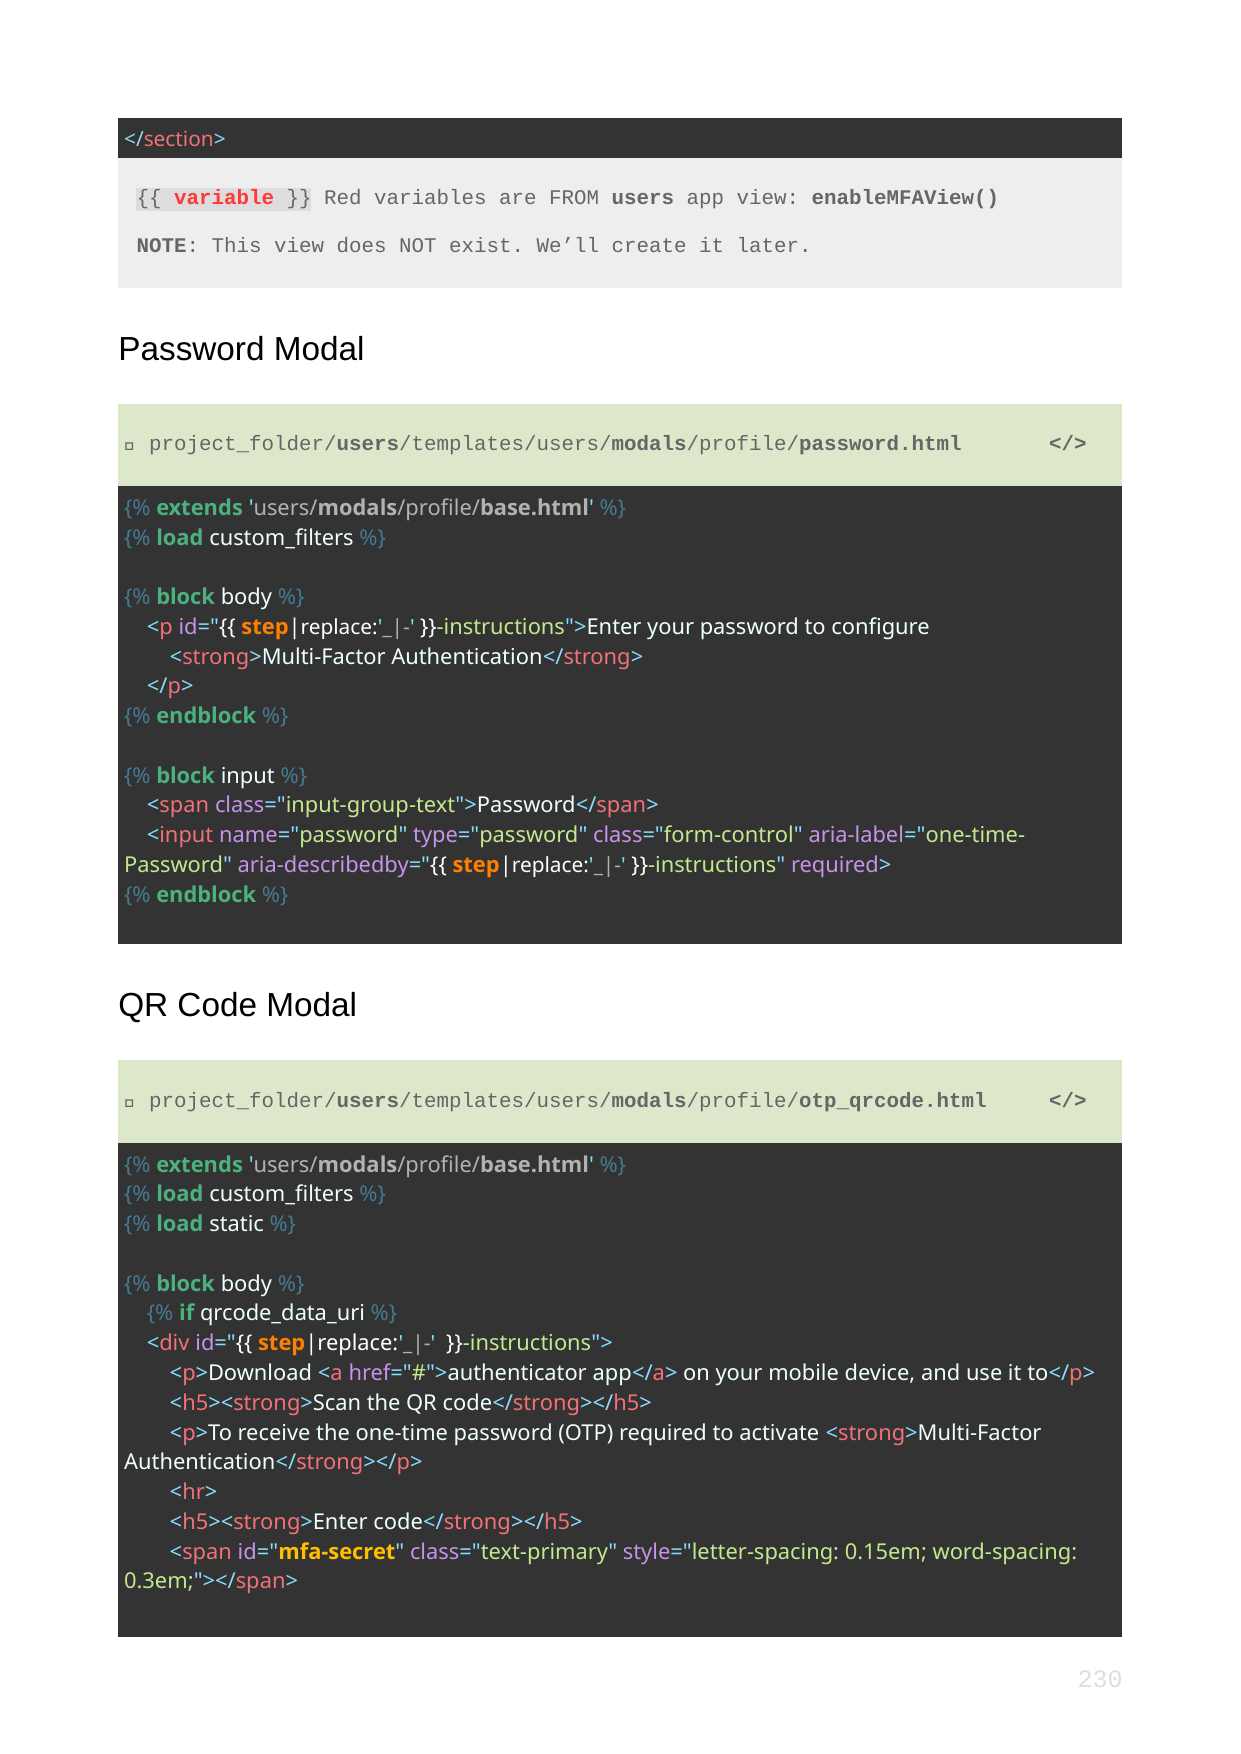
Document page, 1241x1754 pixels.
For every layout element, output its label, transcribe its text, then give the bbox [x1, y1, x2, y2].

table_cell </section> [118, 118, 1122, 158]
table_header 📝 project_folder/users/templates/users/modals/profile/otp_qrcode.html </> [118, 1060, 1122, 1143]
subtitle Password Modal [118, 329, 1122, 367]
subtitle QR Code Modal [118, 985, 1122, 1024]
table_cell {% extends 'users/modals/profile/base.html' %} {% load custom_filters %} {% load static %} {% block body %} {% if qrcode_data_uri %} <div id="{{ step|replace:'_|-' }}-instructions"> <p>Download <a href="#">authenticator app</a> on your mobile device, and use it to</p> <h5><strong>Scan the QR code</strong></h5> <p>To receive the one-time password (OTP) required to activate <strong>Multi-Factor Authentication</strong></p> <hr> <h5><strong>Enter code</strong></h5> <span id="mfa-secret" class="text-primary" style="letter-spacing: 0.15em; word-spacing: 0.3em;"></span> [118, 1143, 1122, 1637]
table_header {{ variable }} Red variables are FROM users app view: enableMFAView() NOTE: This view does NOT exist. We’ll create it later. [118, 158, 1122, 288]
table_cell {% extends 'users/modals/profile/base.html' %} {% load custom_filters %} {% block body %} <p id="{{ step|replace:'_|-' }}-instructions">Enter your password to configure <strong>Multi-Factor Authentication</strong> </p> {% endblock %} {% block input %} <span class="input-group-text">Password</span> <input name="password" type="password" class="form-control" aria-label="one-time-Password" aria-describedby="{{ step|replace:'_|-' }}-instructions" required> {% endblock %} [118, 486, 1122, 944]
table_header 📝 project_folder/users/templates/users/modals/profile/password.html </> [118, 404, 1122, 486]
